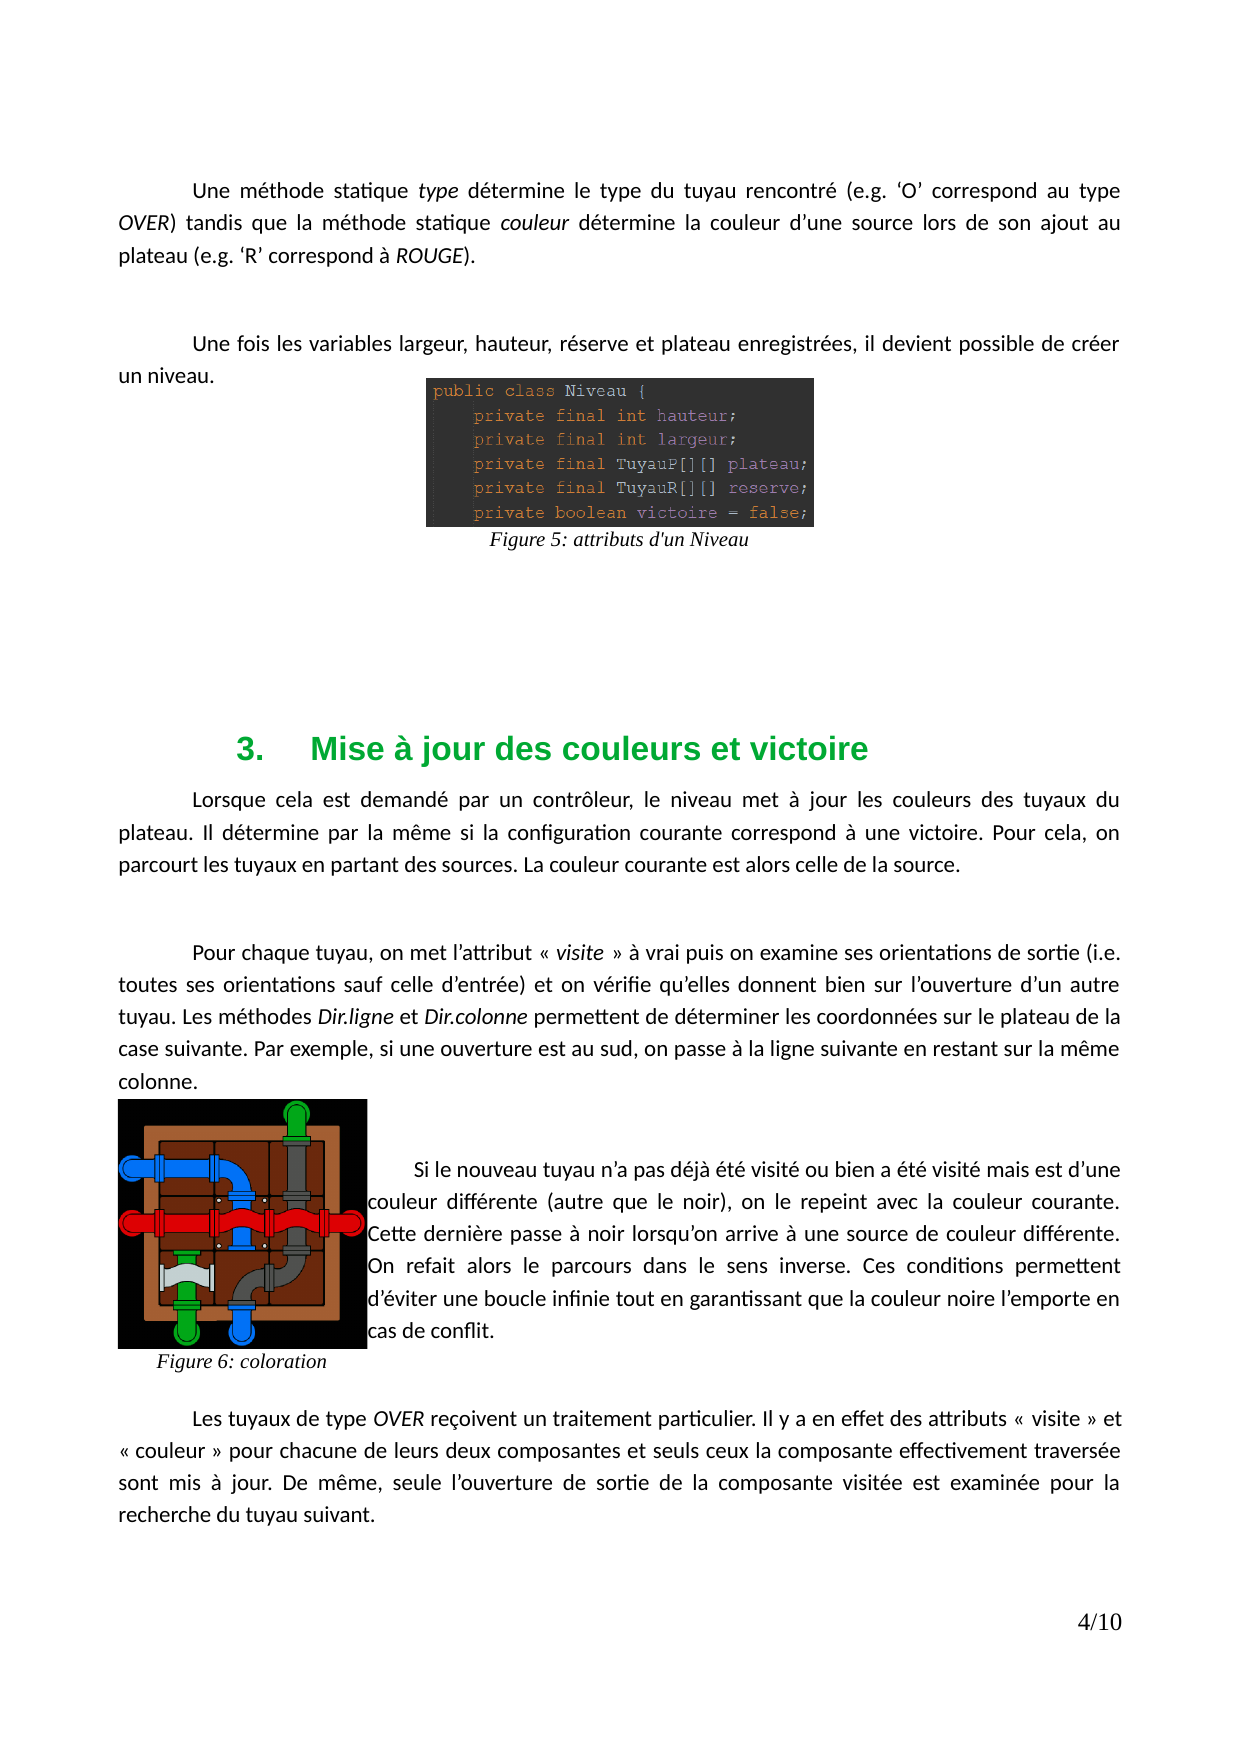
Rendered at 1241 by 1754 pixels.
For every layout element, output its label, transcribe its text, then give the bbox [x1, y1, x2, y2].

text Pour chaque tuyau, on met l’attribut « visite » à vrai puis on examine ses orientations de sortie (i.e. toutes ses orientations sauf celle d’entrée) et on vérifie qu’elles donnent bien sur l’ouverture d’un autre tuyau. Les méthodes Dir.ligne et Dir.colonne permettent de déterminer les coordonnées sur le plateau de la case suivante. Par exemple, si une ouverture est au sud, on passe à la ligne suivante en restant sur la même colonne. [118, 938, 1122, 1095]
text Si le nouveau tuyau n’a pas déjà été visité ou bien a été visité mais est d’une couleur différente (autre que le noir), on le repeint avec la couleur courante. Cette dernière passe à noir lorsqu’on arrive à une source de couleur différente. On refait alors le parcours dans le sens inverse. Ces conditions permettent d’éviter une boucle infinie tout en garantissant que la couleur noire l’emporte en cas de conflit. [368, 1155, 1122, 1344]
picture [426, 378, 814, 527]
text Figure 5: attributs d'un Niveau [426, 527, 814, 551]
text Une fois les variables largeur, hauteur, réserve et plateau enregistrées, il devient possible de créer un niveau. [118, 329, 1122, 389]
text Les tuyaux de type OVER reçoivent un traitement particulier. Il y a en effet des attributs « visite » et « couleur » pour chacune de leurs deux composantes et seuls ceux la composante effectivement traversée sont mis à jour. De même, seule l’ouverture de sortie de la composante visitée est examinée pour la recherche du tuyau suivant. [118, 1404, 1122, 1528]
text Une méthode statique type détermine le type du tuyau rencontré (e.g. ‘O’ correspond au type OVER) tandis que la méthode statique couleur détermine la couleur d’une source lors de son ajout au plateau (e.g. ‘R’ correspond à ROUGE). [118, 176, 1122, 269]
subtitle Mise à jour des couleurs et victoire [236, 728, 1122, 767]
text Figure 6: coloration [118, 1349, 367, 1373]
picture [117, 1099, 368, 1349]
text Lorsque cela est demandé par un contrôleur, le niveau met à jour les couleurs des tuyaux du plateau. Il détermine par la même si la configuration courante correspond à une victoire. Pour cela, on parcourt les tuyaux en partant des sources. La couleur courante est alors celle de la source. [118, 786, 1122, 878]
